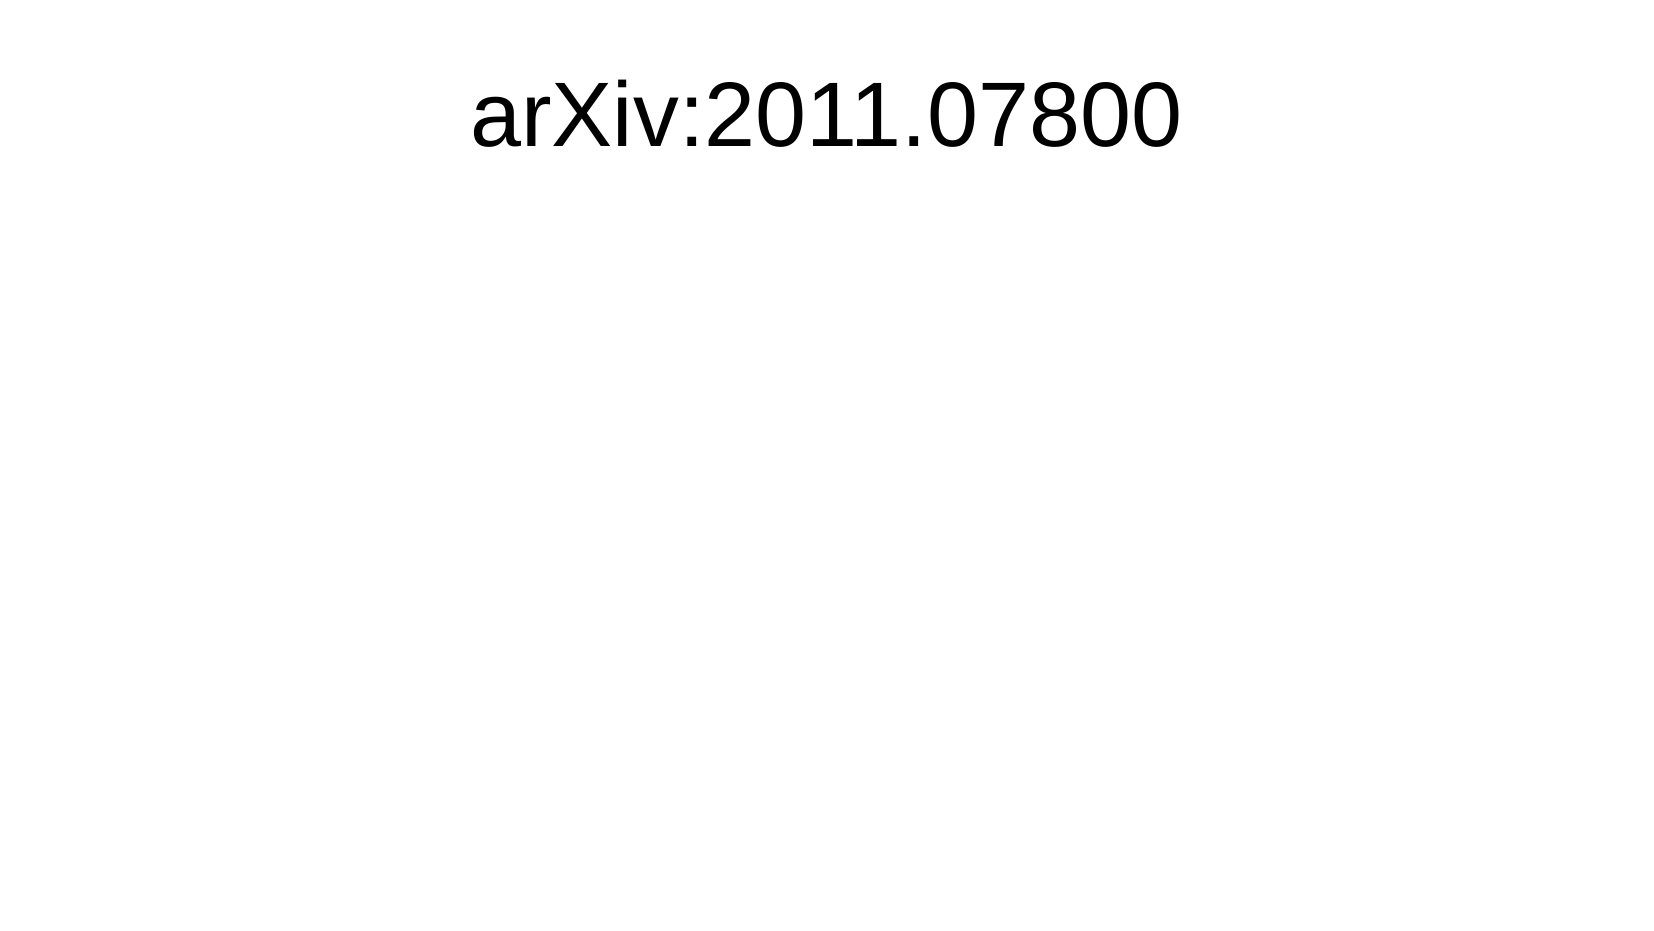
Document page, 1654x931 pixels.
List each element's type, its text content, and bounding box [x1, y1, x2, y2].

title arXiv:2011.07800 [82, 37, 1571, 193]
